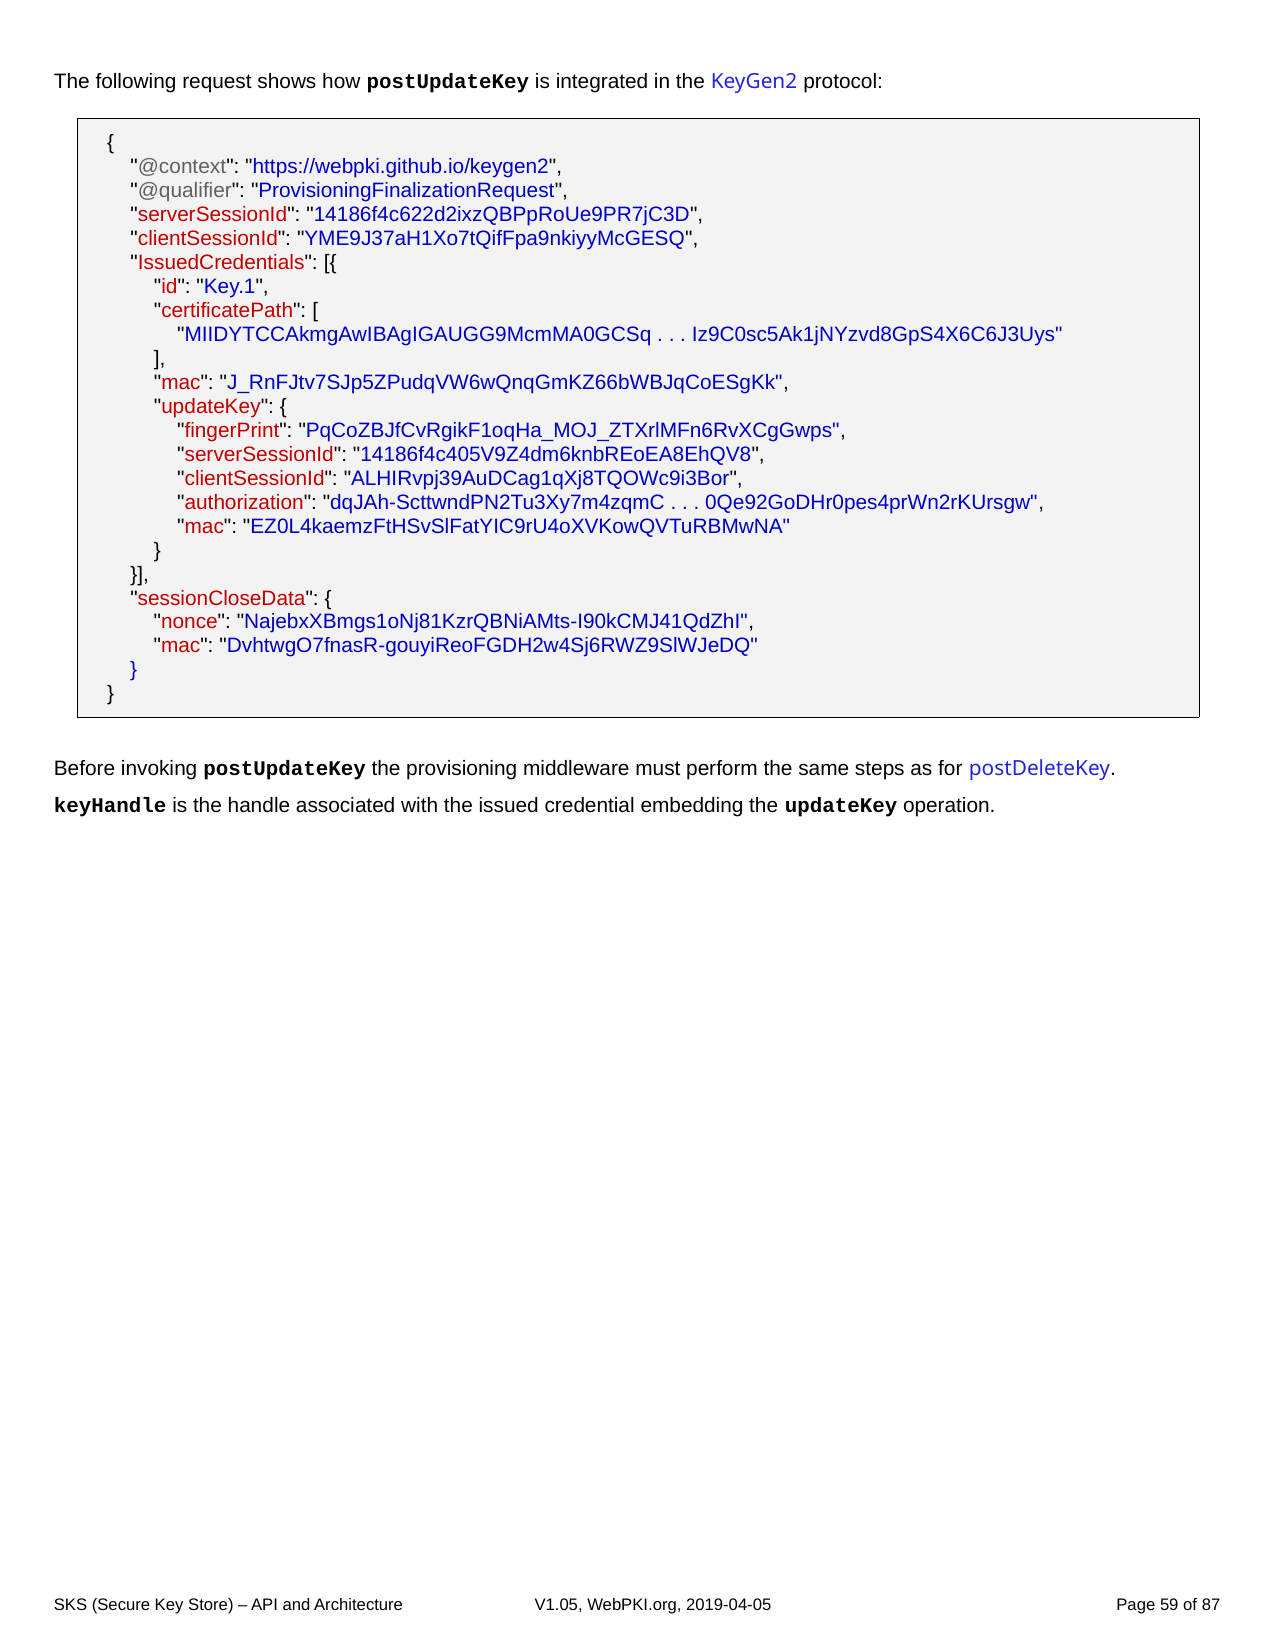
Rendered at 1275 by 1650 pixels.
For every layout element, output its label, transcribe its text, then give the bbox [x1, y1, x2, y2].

table_header { "@context": "https://webpki.github.io/keygen2", "@qualifier": "ProvisioningFinalizationRequest", "serverSessionId": "14186f4c622d2ixzQBPpRoUe9PR7jC3D", "clientSessionId": "YME9J37aH1Xo7tQifFpa9nkiyyMcGESQ", "IssuedCredentials": [{ "id": "Key.1", "certificatePath": [ "MIIDYTCCAkmgAwIBAgIGAUGG9McmMA0GCSq . . . Iz9C0sc5Ak1jNYzvd8GpS4X6C6J3Uys" ], "mac": "J_RnFJtv7SJp5ZPudqVW6wQnqGmKZ66bWBJqCoESgKk", "updateKey": { "fingerPrint": "PqCoZBJfCvRgikF1oqHa_MOJ_ZTXrlMFn6RvXCgGwps", "serverSessionId": "14186f4c405V9Z4dm6knbREoEA8EhQV8", "clientSessionId": "ALHIRvpj39AuDCag1qXj8TQOWc9i3Bor", "authorization": "dqJAh-ScttwndPN2Tu3Xy7m4zqmC . . . 0Qe92GoDHr0pes4prWn2rKUrsgw", "mac": "EZ0L4kaemzFtHSvSlFatYIC9rU4oXVKowQVTuRBMwNA" } }], "sessionCloseData": { "nonce": "NajebxXBmgs1oNj81KzrQBNiAMts-I90kCMJ41QdZhI", "mac": "DvhtwgO7fnasR-gouyiReoFGDH2w4Sj6RWZ9SlWJeDQ" } } [78, 119, 1199, 717]
text Before invoking postUpdateKey the provisioning middleware must perform the same steps as for postDeleteKey. [54, 753, 1221, 781]
text keyHandle is the handle associated with the issued credential embedding the updateKey operation. [54, 793, 1221, 819]
text The following request shows how postUpdateKey is integrated in the KeyGen2 protocol: [54, 66, 1221, 118]
